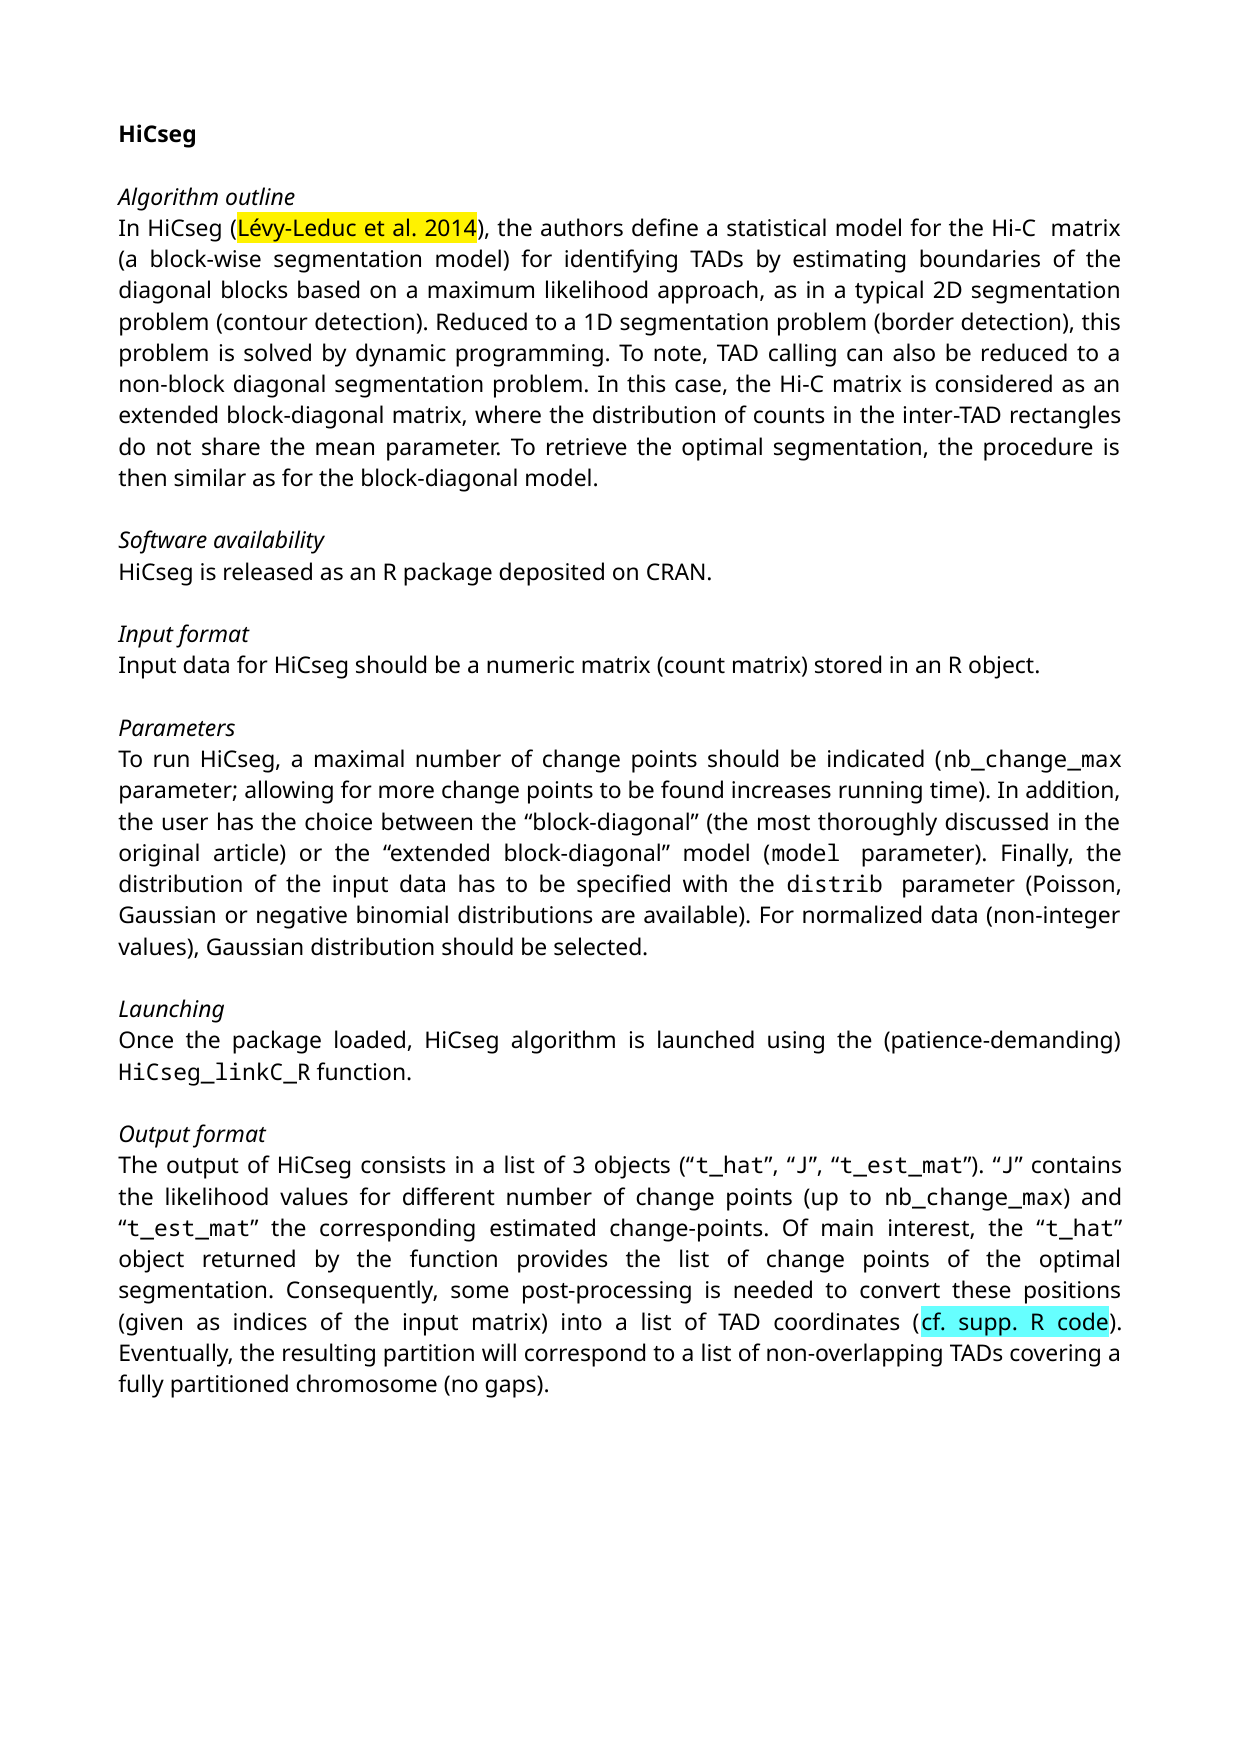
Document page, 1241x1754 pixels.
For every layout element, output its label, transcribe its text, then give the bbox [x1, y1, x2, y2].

text HiCseg [118, 118, 1122, 149]
text In HiCseg (Lévy-Leduc et al. 2014), the authors define a statistical model for the Hi-C matrix (a block-wise segmentation model) for identifying TADs by estimating boundaries of the diagonal blocks based on a maximum likelihood approach, as in a typical 2D segmentation problem (contour detection). Reduced to a 1D segmentation problem (border detection), this problem is solved by dynamic programming. To note, TAD calling can also be reduced to a non-block diagonal segmentation problem. In this case, the Hi-C matrix is considered as an extended block-diagonal matrix, where the distribution of counts in the inter-TAD rectangles do not share the mean parameter. To retrieve the optimal segmentation, the procedure is then similar as for the block-diagonal model. [118, 212, 1122, 493]
text HiCseg is released as an R package deposited on CRAN. [118, 556, 1122, 587]
text Parameters [118, 712, 1122, 743]
text The output of HiCseg consists in a list of 3 objects (“t_hat”, “J”, “t_est_mat”). “J” contains the likelihood values for different number of change points (up to nb_change_max) and “t_est_mat” the corresponding estimated change-points. Of main interest, the “t_hat” object returned by the function provides the list of change points of the optimal segmentation. Consequently, some post-processing is needed to convert these positions (given as indices of the input matrix) into a list of TAD coordinates (cf. supp. R code). Eventually, the resulting partition will correspond to a list of non-overlapping TADs covering a fully partitioned chromosome (no gaps). [118, 1149, 1122, 1399]
text Software availability [118, 524, 1122, 556]
text Launching [118, 993, 1122, 1024]
text Once the package loaded, HiCseg algorithm is launched using the (patience-demanding) HiCseg_linkC_R function. [118, 1024, 1122, 1087]
text To run HiCseg, a maximal number of change points should be indicated (nb_change_max parameter; allowing for more change points to be found increases running time). In addition, the user has the choice between the “block-diagonal” (the most thoroughly discussed in the original article) or the “extended block-diagonal” model (model parameter). Finally, the distribution of the input data has to be specified with the distrib parameter (Poisson, Gaussian or negative binomial distributions are available). For normalized data (non-integer values), Gaussian distribution should be selected. [118, 743, 1122, 962]
text Input data for HiCseg should be a numeric matrix (count matrix) stored in an R object. [118, 649, 1122, 681]
text Input format [118, 618, 1122, 649]
text Algorithm outline [118, 181, 1122, 212]
text Output format [118, 1118, 1122, 1149]
